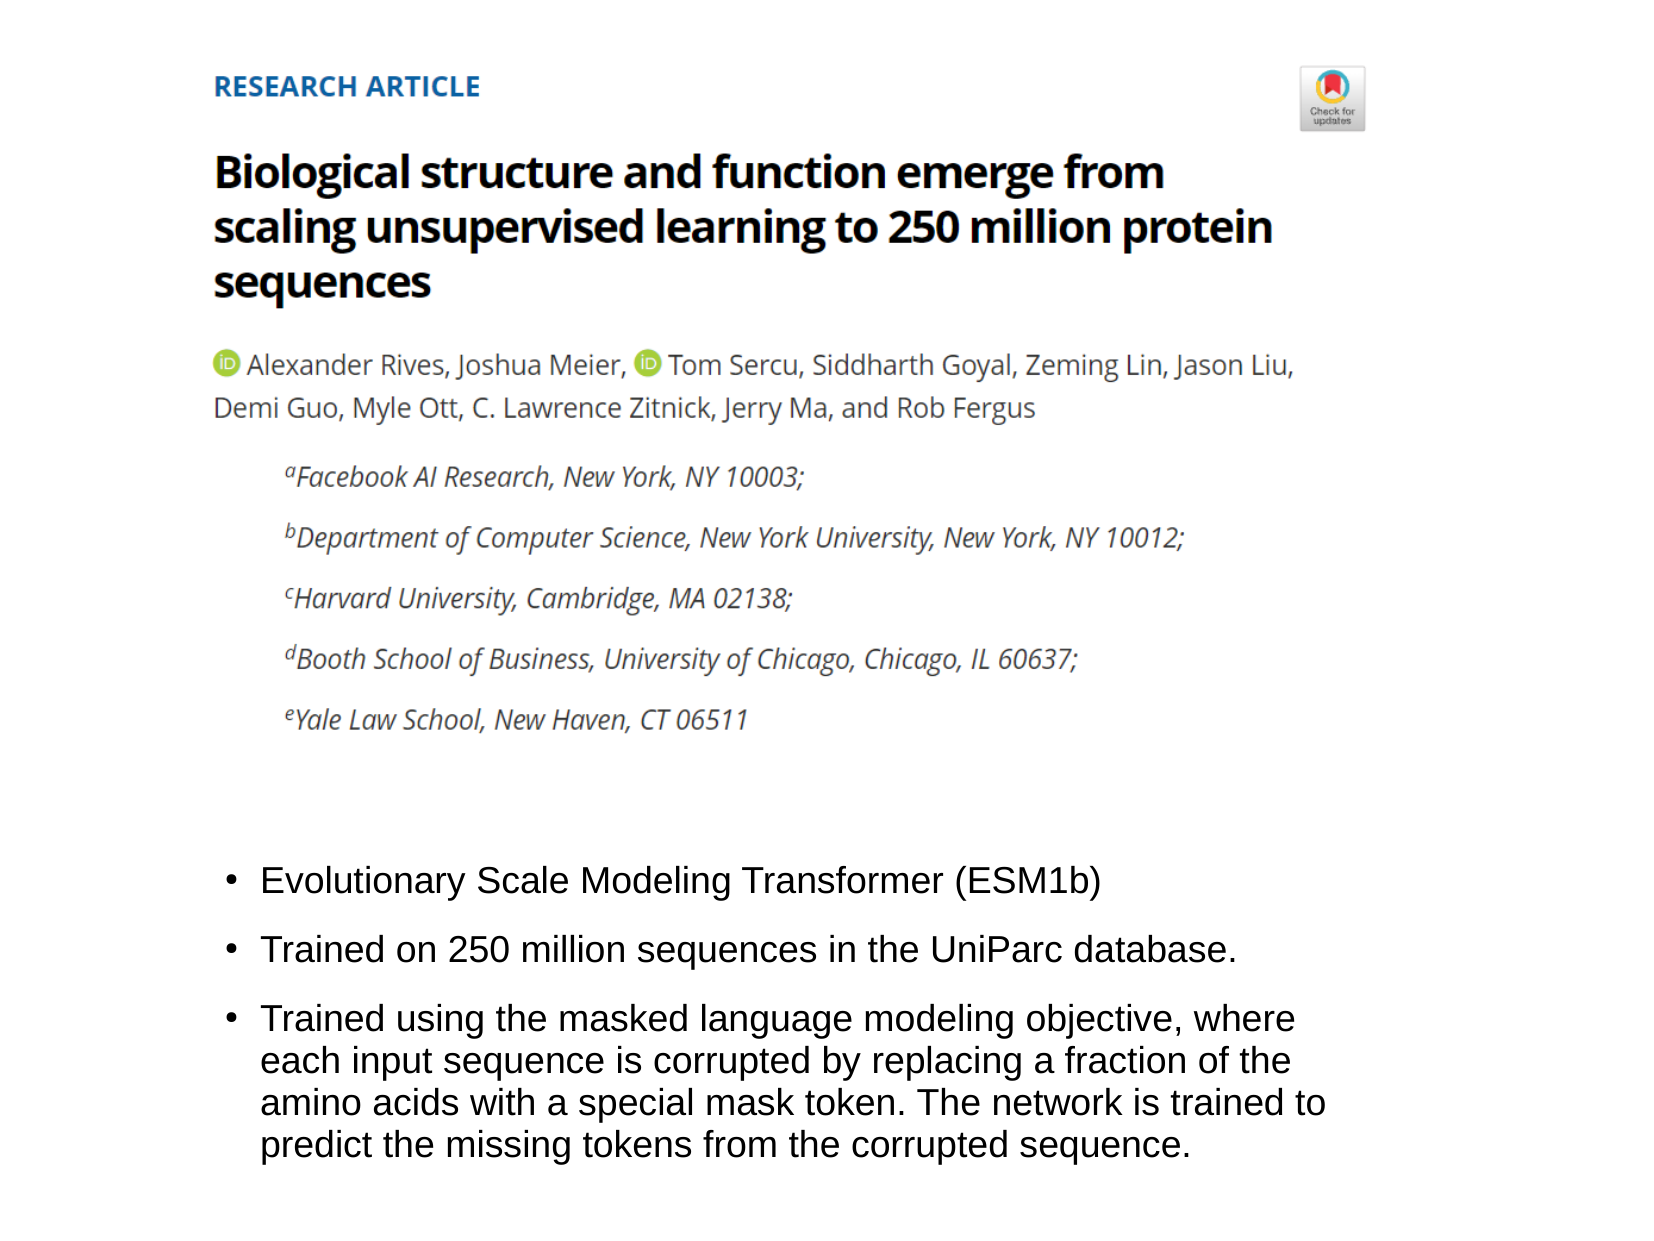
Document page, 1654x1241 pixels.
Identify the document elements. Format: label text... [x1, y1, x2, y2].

text_box Evolutionary Scale Modeling Transformer (ESM1b) Trained on 250 million sequences in the UniParc database. Trained using the masked language modeling objective, where each input sequence is corrupted by replacing a fraction of the amino acids with a special mask token. The network is trained to predict the missing tokens from the corrupted sequence. [210, 852, 1381, 1241]
picture [180, 37, 1384, 751]
